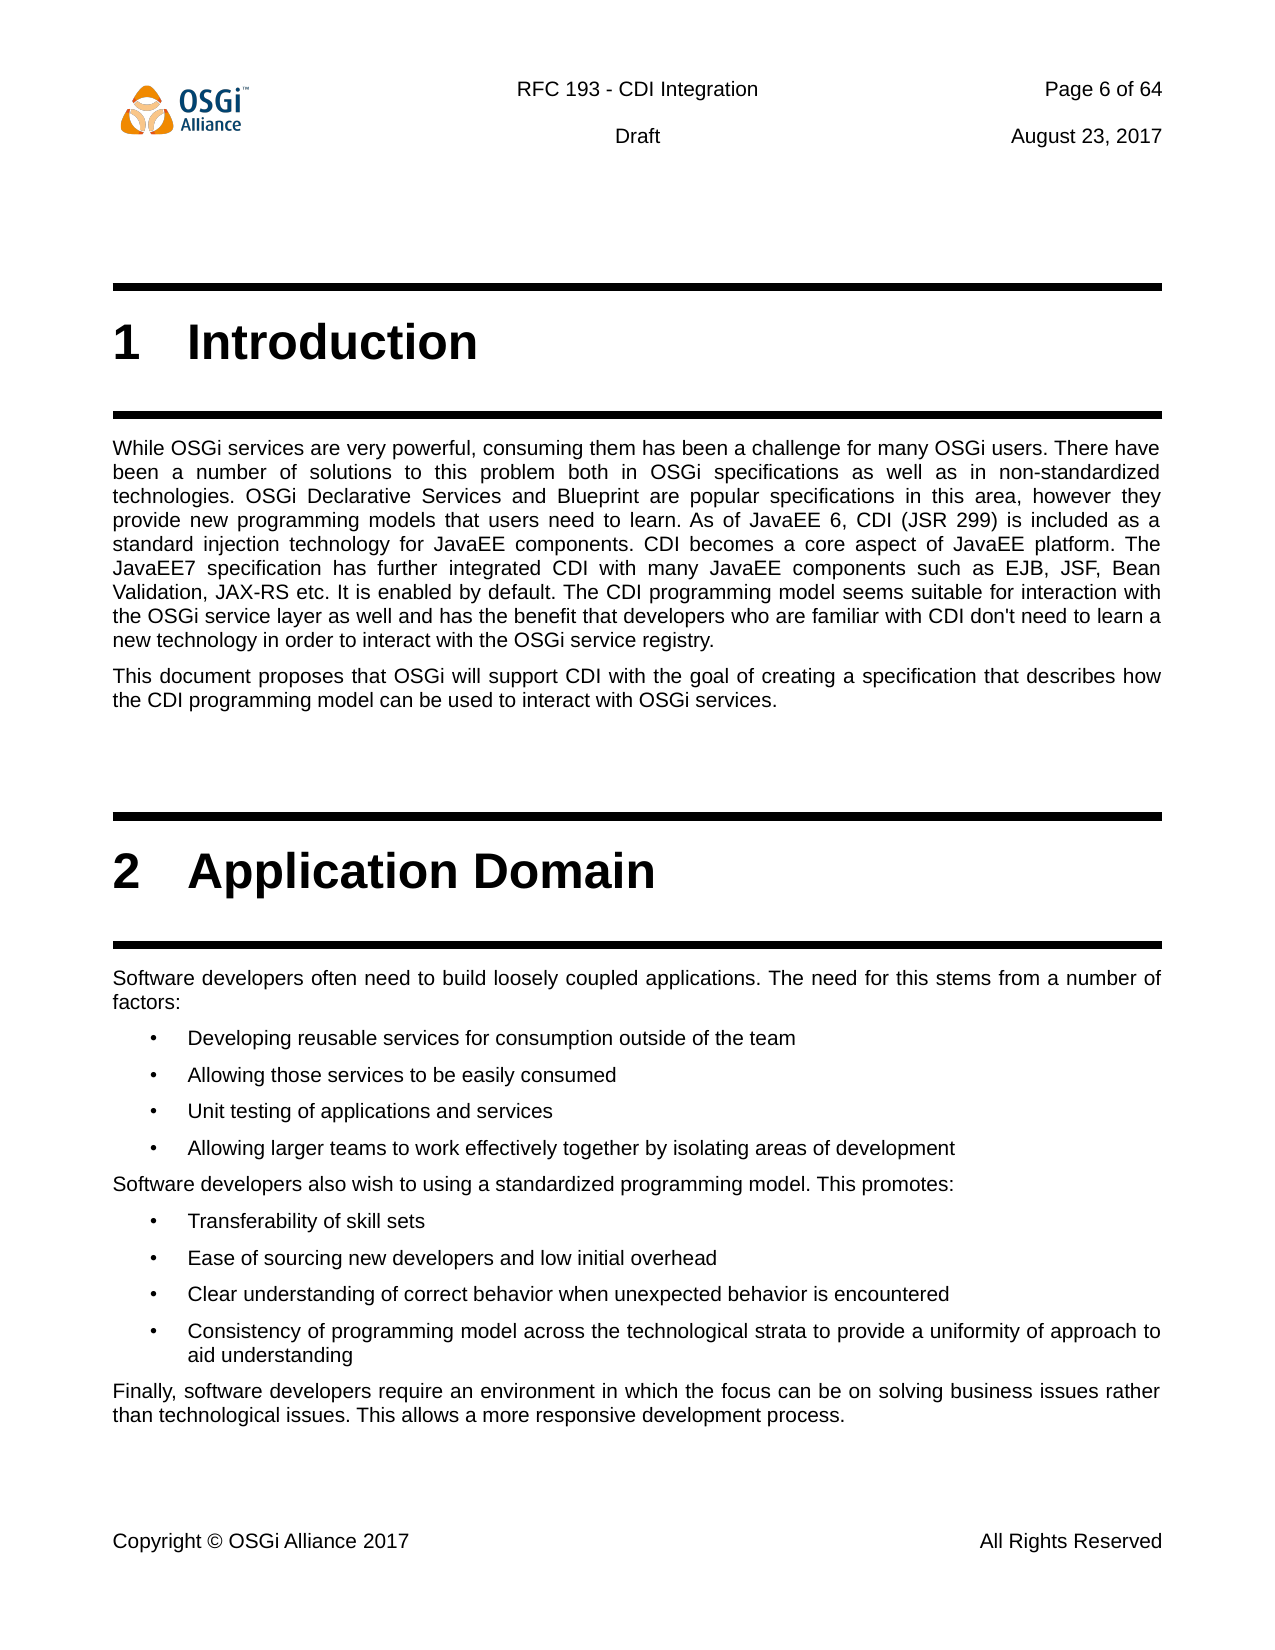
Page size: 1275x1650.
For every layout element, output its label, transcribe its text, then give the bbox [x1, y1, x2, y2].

text Software developers also wish to using a standardized programming model. This promotes: [112, 1172, 1162, 1196]
list Clear understanding of correct behavior when unexpected behavior is encountered [150, 1282, 1162, 1306]
list Transferability of skill sets [150, 1209, 1162, 1233]
subtitle Introduction [112, 284, 1162, 419]
text Finally, software developers require an environment in which the focus can be on solving business issues rather than technological issues. This allows a more responsive development process. [112, 1379, 1162, 1427]
picture [113, 78, 257, 142]
list Developing reusable services for consumption outside of the team [150, 1026, 1162, 1050]
list Allowing larger teams to work effectively together by isolating areas of development [150, 1136, 1162, 1160]
text This document proposes that OSGi will support CDI with the goal of creating a specification that describes how the CDI programming model can be used to interact with OSGi services. [112, 664, 1162, 712]
list Ease of sourcing new developers and low initial overhead [150, 1245, 1162, 1269]
text Software developers often need to build loosely coupled applications. The need for this stems from a number of factors: [112, 966, 1162, 1013]
list Unit testing of applications and services [150, 1099, 1162, 1123]
subtitle Application Domain [112, 813, 1162, 949]
list Consistency of programming model across the technological strata to provide a uniformity of approach to aid understanding [150, 1318, 1162, 1366]
list Allowing those services to be easily consumed [150, 1063, 1162, 1087]
text While OSGi services are very powerful, consuming them has been a challenge for many OSGi users. There have been a number of solutions to this problem both in OSGi specifications as well as in non-standardized technologies. OSGi Declarative Services and Blueprint are popular specifications in this area, however they provide new programming models that users need to learn. As of JavaEE 6, CDI (JSR 299) is included as a standard injection technology for JavaEE components. CDI becomes a core aspect of JavaEE platform. The JavaEE7 specification has further integrated CDI with many JavaEE components such as EJB, JSF, Bean Validation, JAX-RS etc. It is enabled by default. The CDI programming model seems suitable for interaction with the OSGi service layer as well and has the benefit that developers who are familiar with CDI don't need to learn a new technology in order to interact with the OSGi service registry. [112, 436, 1162, 652]
